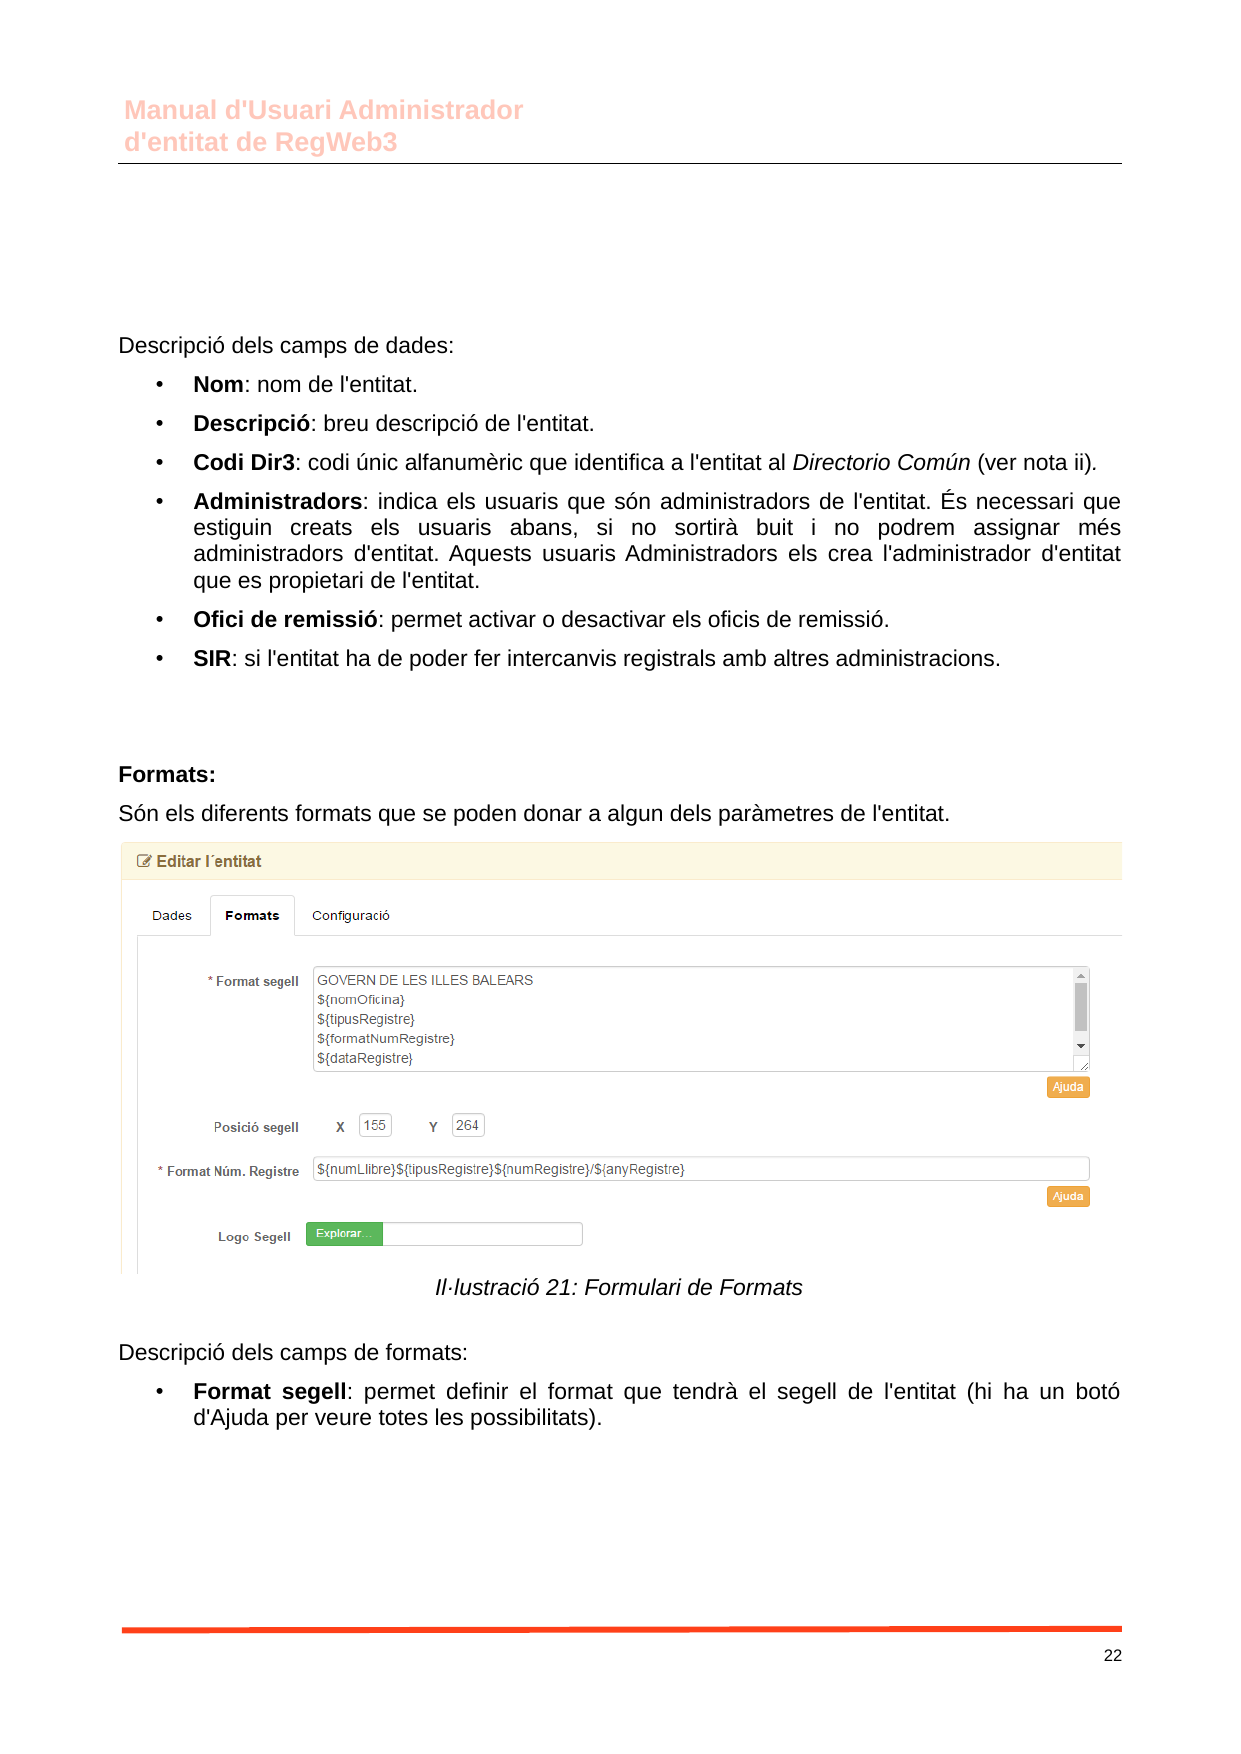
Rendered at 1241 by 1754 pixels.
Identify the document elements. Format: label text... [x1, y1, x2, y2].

list Ofici de remissió: permet activar o desactivar els oficis de remissió. [156, 606, 1122, 632]
list Descripció: breu descripció de l'entitat. [156, 410, 1122, 436]
text Són els diferents formats que se poden donar a algun dels paràmetres de l'entitat. [118, 800, 1122, 826]
text Descripció dels camps de formats: [118, 1339, 1122, 1366]
list Administradors: indica els usuaris que són administradors de l'entitat. És necessari que estiguin creats els usuaris abans, si no sortirà buit i no podrem assignar més administradors d'entitat. Aquests usuaris Administradors els crea l'administrador d'entitat que es propietari de l'entitat. [156, 488, 1122, 593]
text Il·lustració 21: Formulari de Formats [118, 1274, 1122, 1300]
text Descripció dels camps de dades: [118, 332, 1122, 359]
list Format segell: permet definir el format que tendrà el segell de l'entitat (hi ha un botó d'Ajuda per veure totes les possibilitats). [156, 1378, 1122, 1431]
list Nom: nom de l'entitat. [156, 371, 1122, 397]
text Formats: [118, 761, 1122, 787]
list Codi Dir3: codi únic alfanumèric que identifica a l'entitat al Directorio Común (ver nota ii). [156, 449, 1122, 475]
list SIR: si l'entitat ha de poder fer intercanvis registrals amb altres administracions. [156, 644, 1122, 671]
